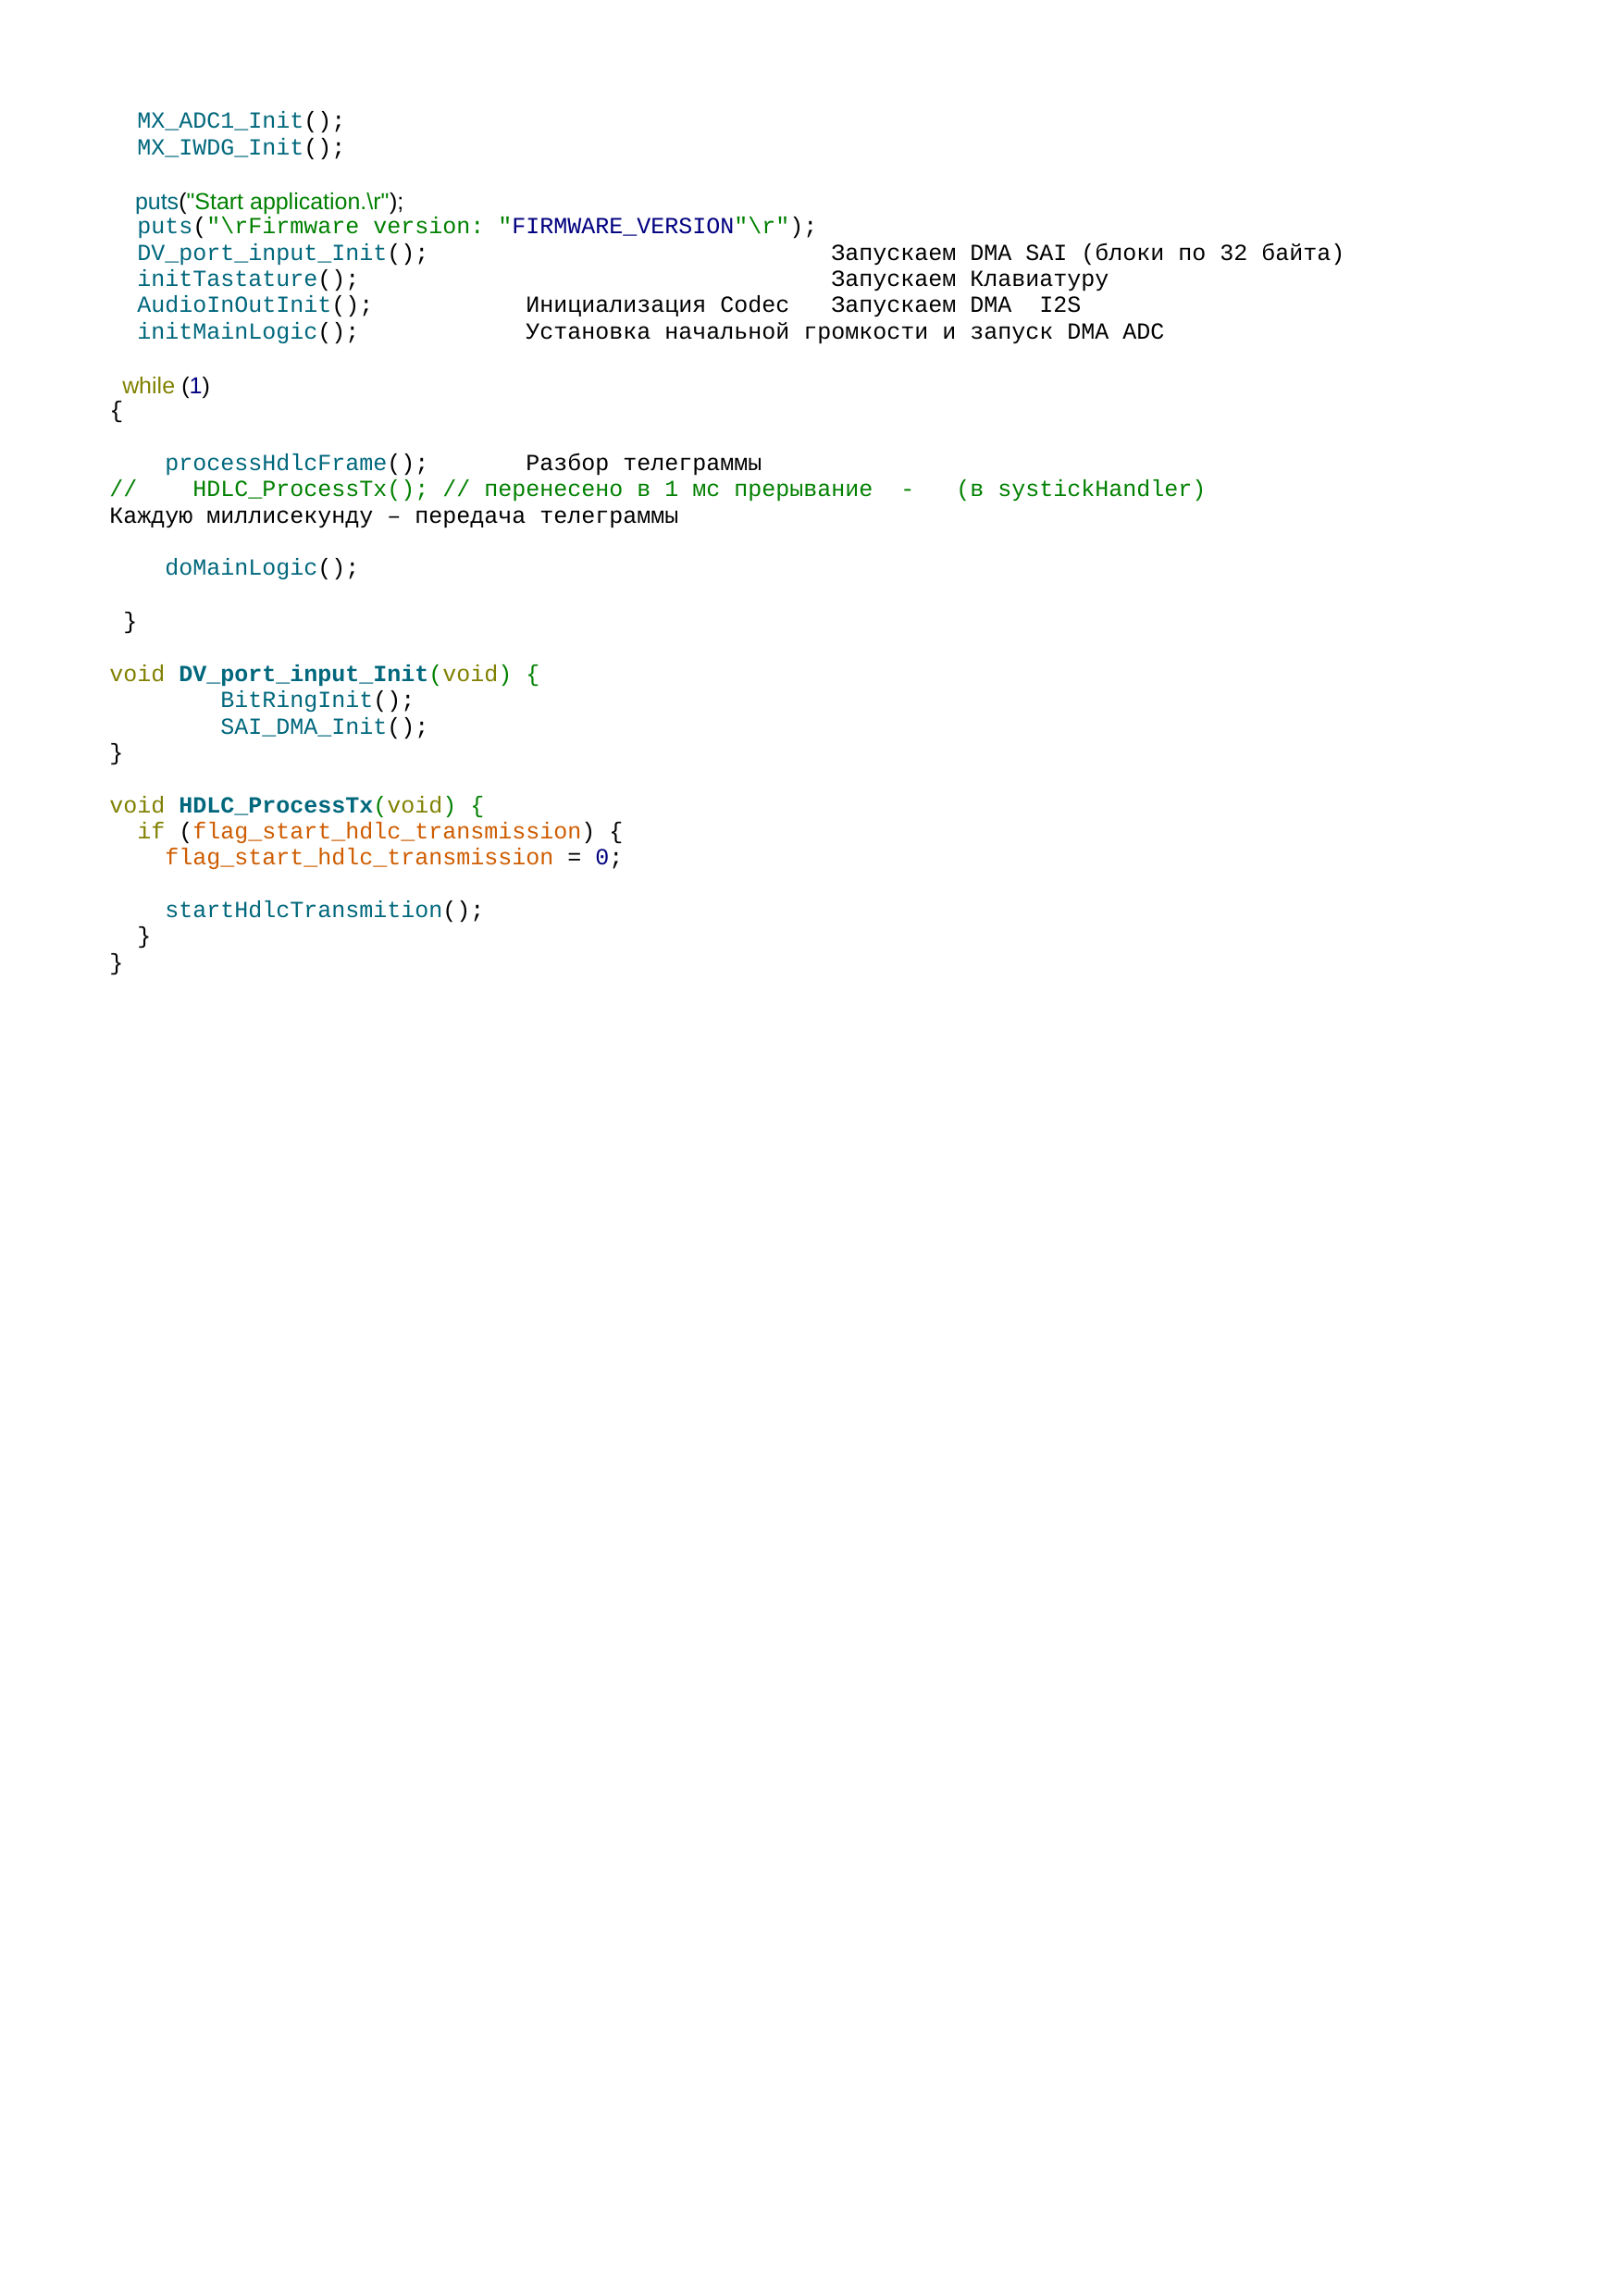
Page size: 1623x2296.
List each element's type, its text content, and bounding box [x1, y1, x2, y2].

text void HDLC_ProcessTx(void) { [109, 793, 1514, 820]
text startHdlcTransmition(); [109, 899, 1514, 925]
text } [109, 741, 1514, 767]
text processHdlcFrame(); Разбор телеграммы [109, 452, 1514, 478]
text Каждую миллисекунду – передача телеграммы [109, 503, 1514, 530]
text } [109, 950, 1514, 977]
text MX_ADC1_Init(); [109, 109, 1514, 135]
text flag_start_hdlc_transmission = 0; [109, 846, 1514, 872]
text MX_IWDG_Init(); [109, 135, 1514, 162]
text DV_port_input_Init(); Запускаем DMA SAI (блоки по 32 байта) [109, 241, 1514, 267]
text // HDLC_ProcessTx(); // перенесено в 1 мс прерывание - (в systickHandler) [109, 478, 1514, 503]
text doMainLogic(); [109, 556, 1514, 582]
text if (flag_start_hdlc_transmission) { [109, 820, 1514, 846]
text while (1) [109, 372, 1514, 399]
text puts("\rFirmware version: "FIRMWARE_VERSION"\r"); [109, 215, 1514, 241]
text BitRingInit(); [109, 689, 1514, 714]
text initTastature(); Запускаем Клавиатуру [109, 267, 1514, 293]
text SAI_DMA_Init(); [109, 714, 1514, 741]
text initMainLogic(); Установка начальной громкости и запуск DMA ADC [109, 319, 1514, 345]
text void DV_port_input_Init(void) { [109, 663, 1514, 689]
text } [109, 925, 1514, 950]
text AudioInOutInit(); Инициализация Codec Запускаем DMA I2S [109, 293, 1514, 319]
text puts("Start application.\r"); [109, 188, 1514, 215]
text { [109, 399, 1514, 425]
text } [109, 610, 1514, 636]
